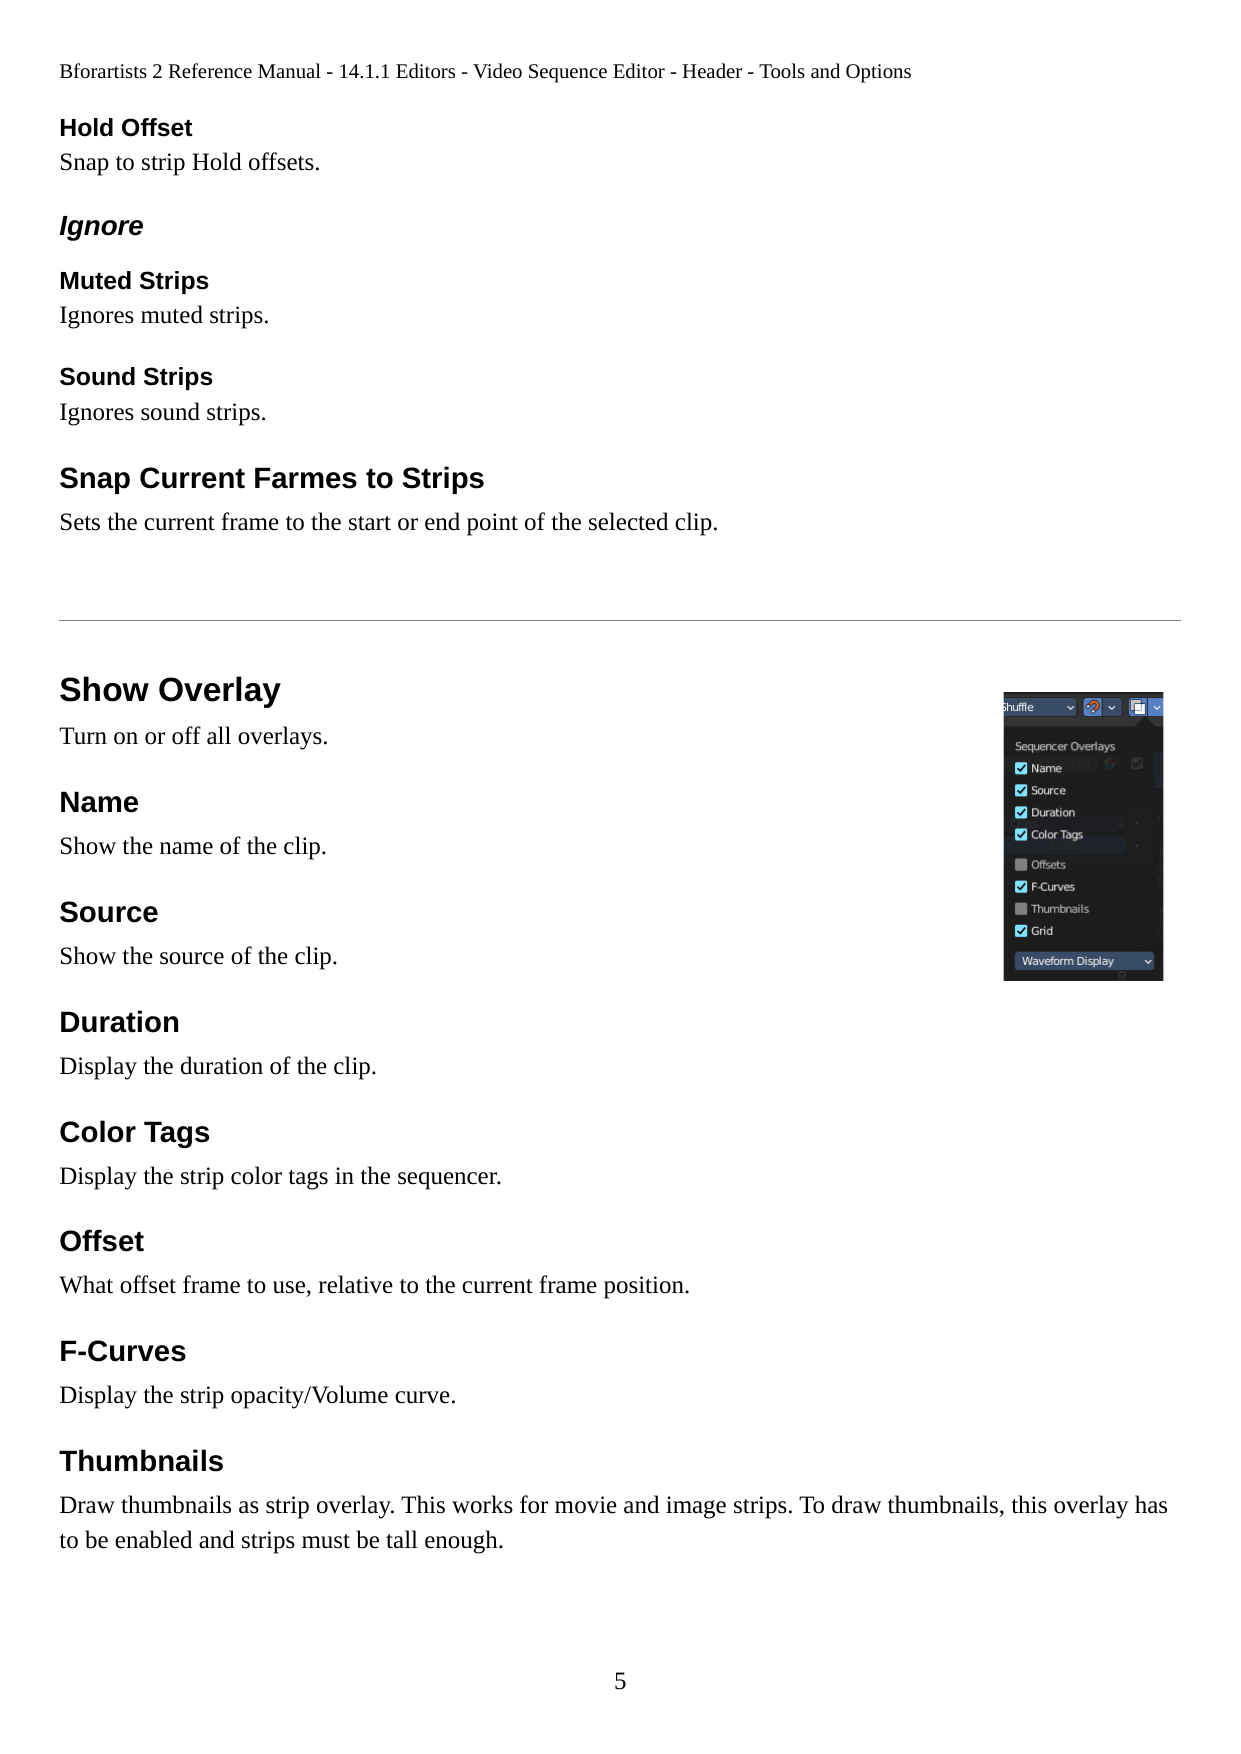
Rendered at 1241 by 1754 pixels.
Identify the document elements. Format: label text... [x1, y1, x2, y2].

subtitle Snap Current Farmes to Strips [59, 461, 1181, 494]
text What offset frame to use, relative to the current frame position. [59, 1271, 1181, 1299]
text Display the strip color tags in the sequencer. [59, 1161, 1181, 1189]
subtitle Color Tags [59, 1114, 1181, 1148]
text Ignores sound strips. [59, 397, 1181, 426]
subtitle Duration [59, 1004, 1181, 1038]
text Display the duration of the clip. [59, 1051, 1181, 1079]
subtitle F-Curves [59, 1334, 1181, 1368]
text Snap to strip Hold offsets. [59, 147, 1181, 176]
subtitle Name [59, 785, 1003, 818]
text Show the name of the clip. [59, 831, 1003, 860]
subtitle Hold Offset [59, 113, 1181, 141]
text Turn on or off all overlays. [59, 721, 1003, 750]
picture [1003, 692, 1164, 981]
subtitle Thumbnails [59, 1444, 1181, 1478]
subtitle [1164, 895, 1181, 928]
subtitle Ignore [59, 209, 1181, 241]
subtitle Sound Strips [59, 362, 1181, 391]
subtitle Source [59, 895, 1003, 928]
subtitle Show Overlay [59, 670, 1181, 709]
text Sets the current frame to the start or end point of the selected clip. [59, 507, 1181, 536]
subtitle [1164, 785, 1181, 818]
text Display the strip opacity/Volume curve. [59, 1381, 1181, 1409]
subtitle Muted Strips [59, 266, 1181, 294]
subtitle Offset [59, 1224, 1181, 1258]
text Show the source of the clip. [59, 941, 1003, 970]
text Ignores muted strips. [59, 301, 1181, 329]
text Draw thumbnails as strip overlay. This works for movie and image strips. To draw thumbnails, this overlay has to be enabled and strips must be tall enough. [59, 1490, 1181, 1554]
